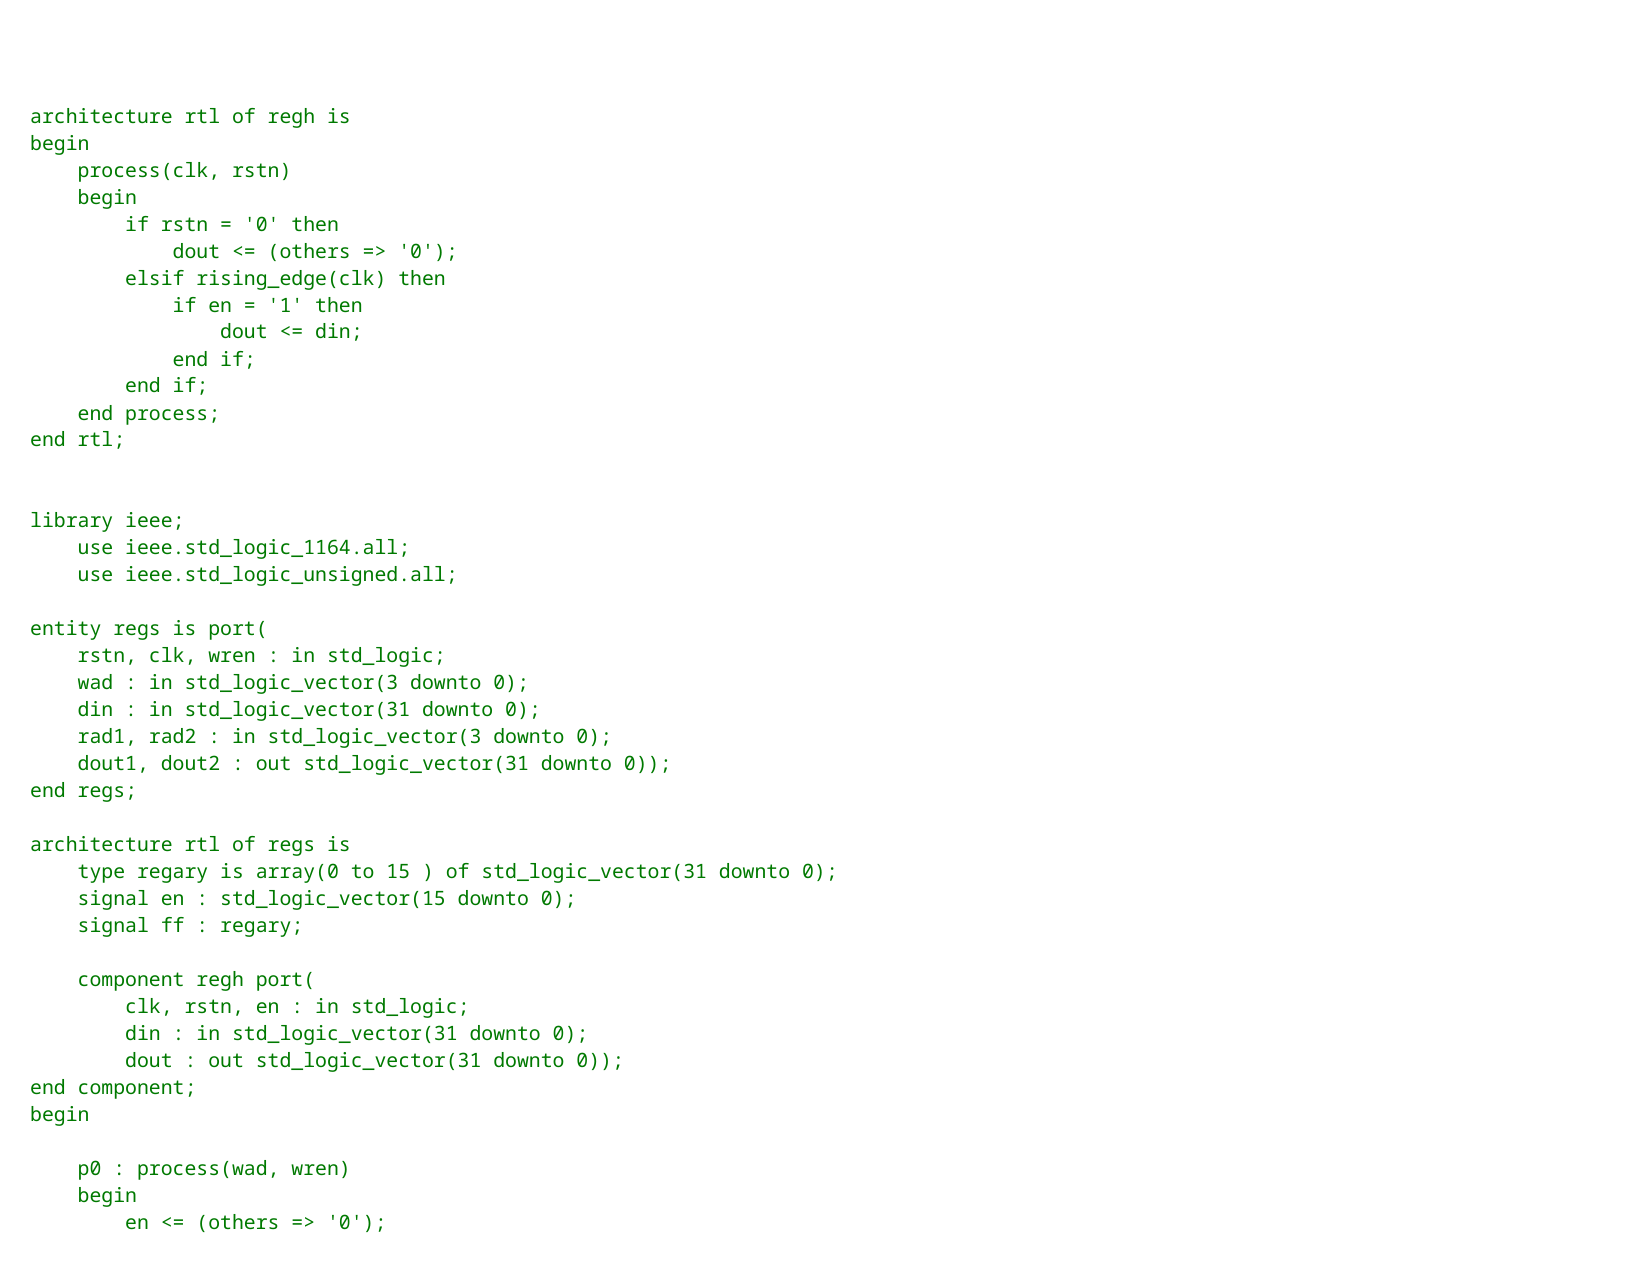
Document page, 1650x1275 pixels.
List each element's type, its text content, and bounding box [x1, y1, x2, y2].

text en <= (others => '0'); [30, 1208, 1620, 1235]
text dout : out std_logic_vector(31 downto 0)); [30, 1046, 1620, 1073]
text dout <= (others => '0'); [30, 237, 1620, 264]
text end regs; [30, 776, 1620, 803]
text entity regs is port( [30, 614, 1620, 642]
text p0 : process(wad, wren) [30, 1154, 1620, 1181]
text use ieee.std_logic_1164.all; [30, 534, 1620, 561]
text if rstn = '0' then [30, 210, 1620, 237]
text end process; [30, 399, 1620, 426]
text din : in std_logic_vector(31 downto 0); [30, 696, 1620, 722]
text wad : in std_logic_vector(3 downto 0); [30, 668, 1620, 696]
text end component; [30, 1073, 1620, 1100]
text end if; [30, 372, 1620, 399]
text begin [30, 1100, 1620, 1127]
text dout1, dout2 : out std_logic_vector(31 downto 0)); [30, 749, 1620, 776]
text signal en : std_logic_vector(15 downto 0); [30, 884, 1620, 911]
text signal ff : regary; [30, 911, 1620, 938]
text begin [30, 129, 1620, 156]
text component regh port( [30, 965, 1620, 992]
text process(clk, rstn) [30, 156, 1620, 183]
text clk, rstn, en : in std_logic; [30, 992, 1620, 1019]
text architecture rtl of regh is [30, 102, 1620, 129]
text architecture rtl of regs is [30, 830, 1620, 857]
text type regary is array(0 to 15 ) of std_logic_vector(31 downto 0); [30, 857, 1620, 884]
text end if; [30, 345, 1620, 372]
text begin [30, 1181, 1620, 1208]
text din : in std_logic_vector(31 downto 0); [30, 1019, 1620, 1046]
text end rtl; [30, 426, 1620, 453]
text elsif rising_edge(clk) then [30, 264, 1620, 291]
text rstn, clk, wren : in std_logic; [30, 642, 1620, 668]
text dout <= din; [30, 318, 1620, 345]
text if en = '1' then [30, 291, 1620, 318]
text library ieee; [30, 507, 1620, 534]
text begin [30, 183, 1620, 210]
text rad1, rad2 : in std_logic_vector(3 downto 0); [30, 722, 1620, 749]
text use ieee.std_logic_unsigned.all; [30, 561, 1620, 588]
